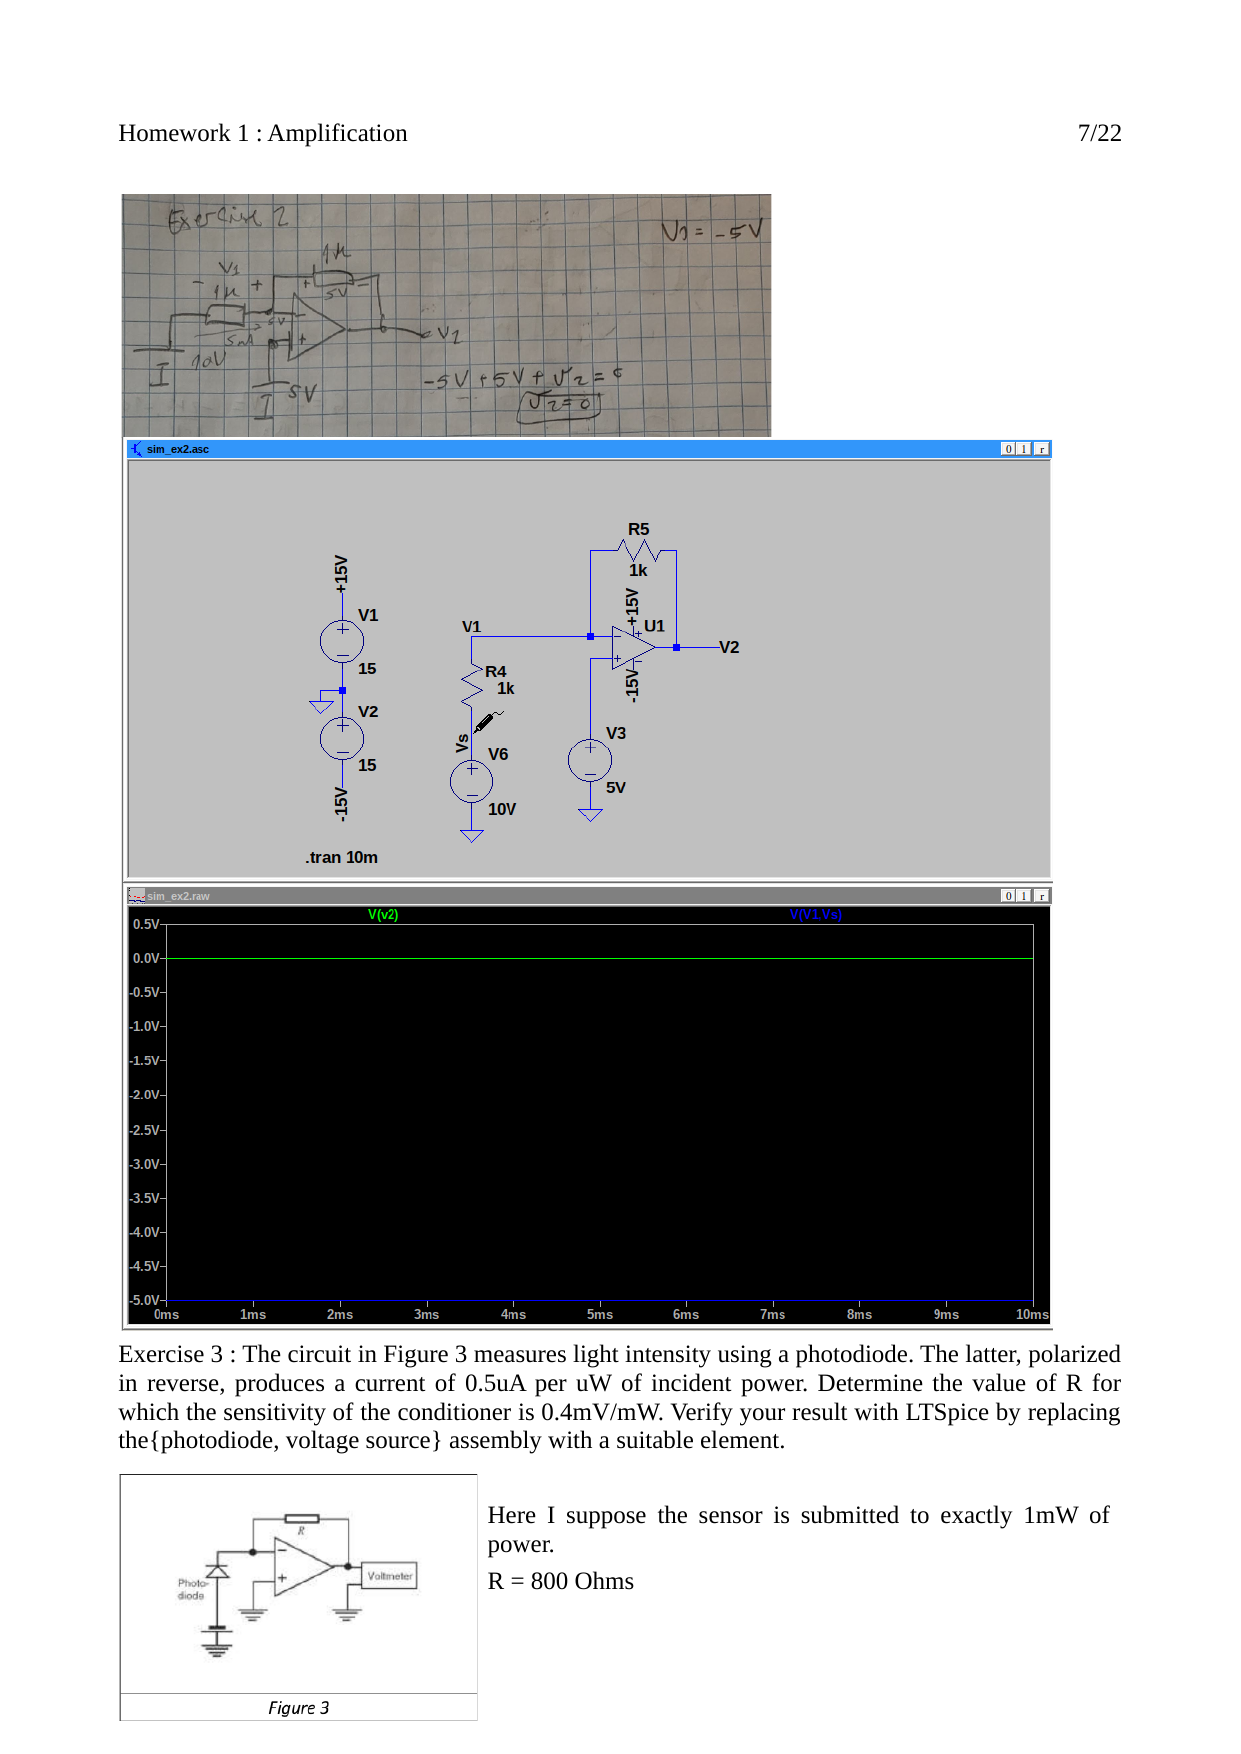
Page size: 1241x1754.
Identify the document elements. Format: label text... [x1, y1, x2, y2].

picture [121, 194, 1053, 1331]
text Exercise 3 : The circuit in Figure 3 measures light intensity using a photodiode. The latter, polarized in reverse, produces a current of 0.5uA per uW of incident power. Determine the value of R for which the sensitivity of the conditioner is 0.4mV/mW. Verify your result with LTSpice by replacing the{photodiode, voltage source} assembly with a suitable element. [118, 1331, 1122, 1454]
picture [118, 1472, 478, 1721]
text R = 800 Ohms [478, 1566, 1122, 1595]
text Here I suppose the sensor is submitted to exactly 1mW of power. [478, 1500, 1122, 1558]
